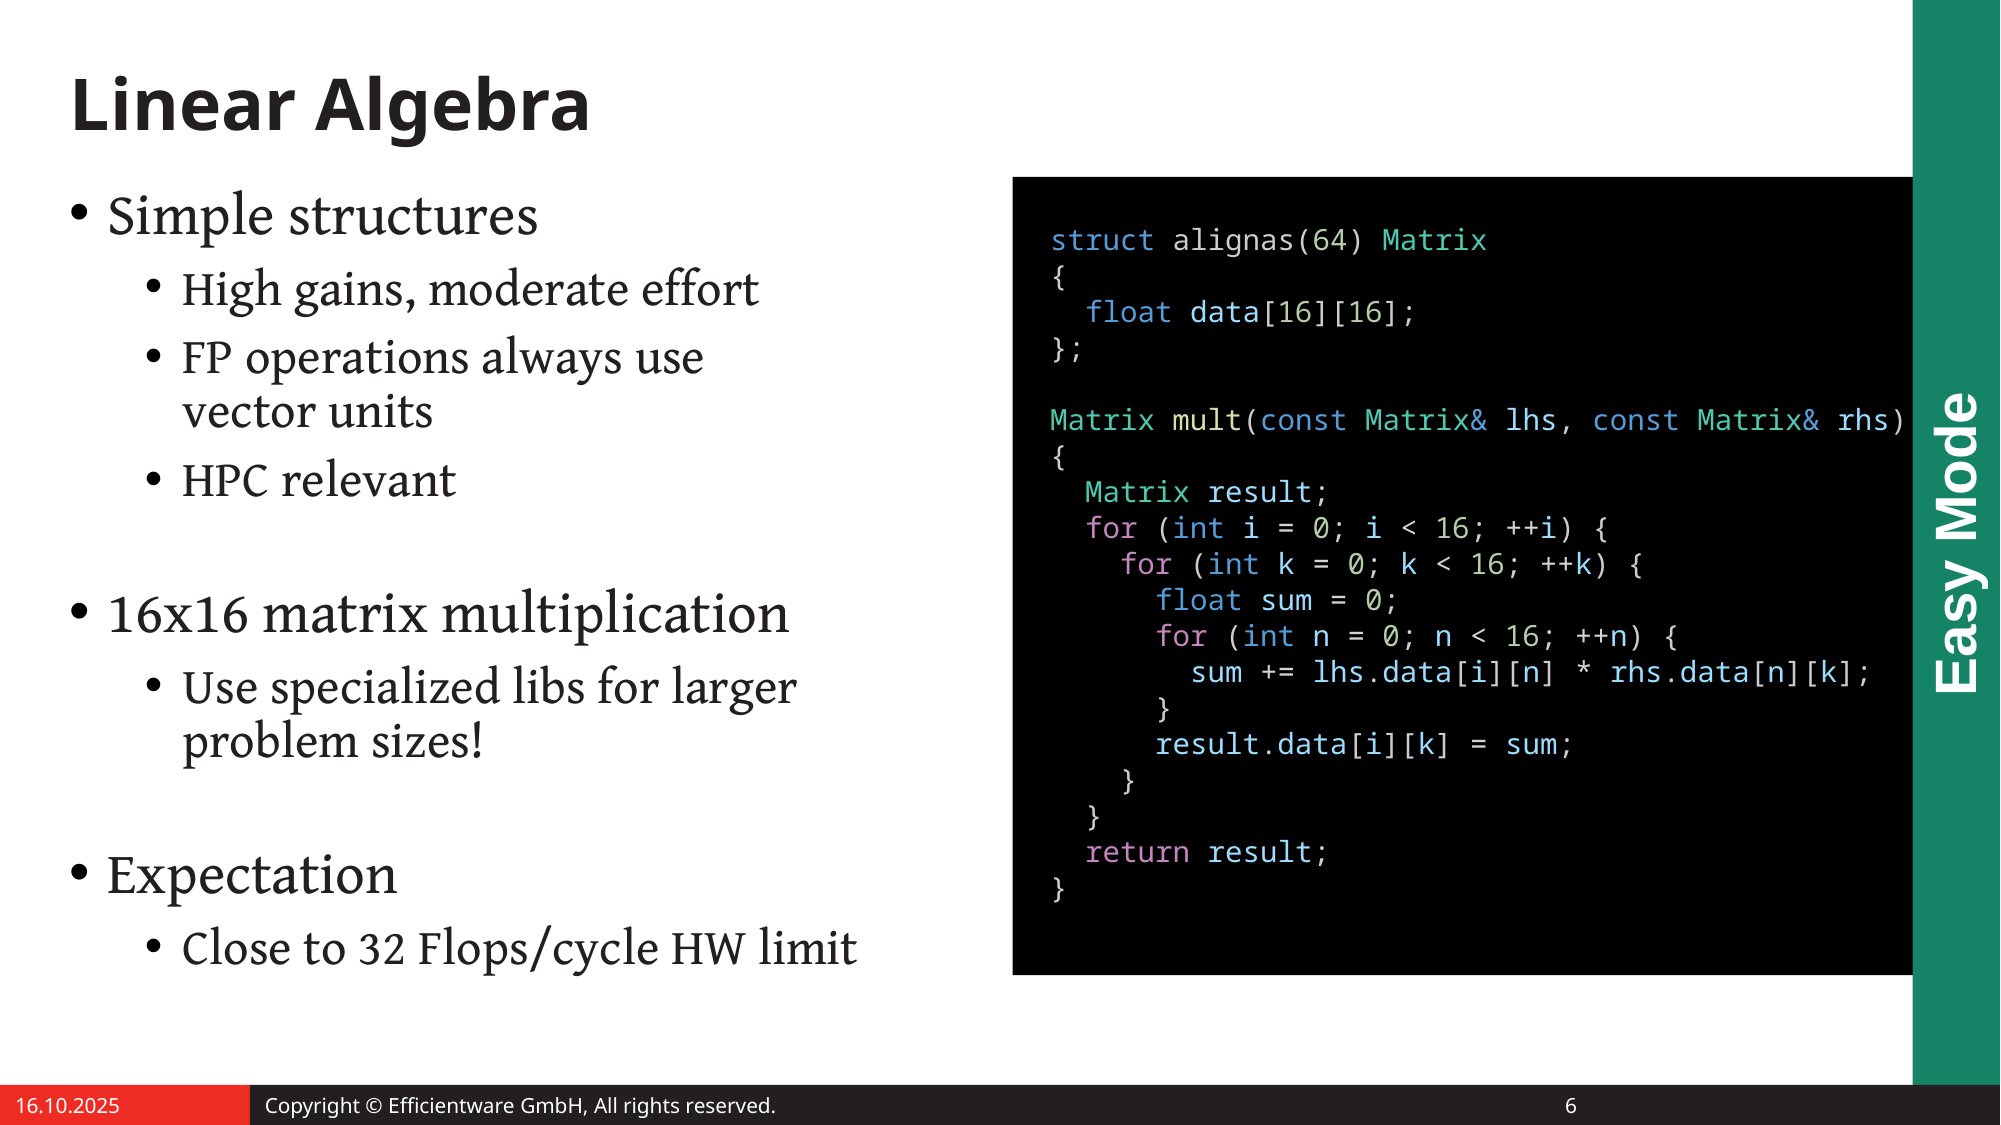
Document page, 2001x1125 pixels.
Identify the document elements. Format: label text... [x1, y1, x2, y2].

text_box Easy Mode [1912, 0, 2000, 1084]
slide_number [1550, 1084, 2000, 1125]
list struct alignas(64) Matrix { float data[16][16]; }; Matrix mult(const Matrix& lhs, const Matrix& rhs) { Matrix result; for (int i = 0; i < 16; ++i) { for (int k = 0; k < 16; ++k) { float sum = 0; for (int n = 0; n < 16; ++n) { sum += lhs.data[i][n] * rhs.data[n][k]; } result.data[i][k] = sum; } } return result; } [1012, 176, 1912, 976]
list Simple structures High gains, moderate effort FP operations always use vector units HPC relevant 16x16 matrix multiplication Use specialized libs for larger problem sizes! Expectation Close to 32 Flops/cycle HW limit [55, 176, 983, 1063]
footer Copyright © Efficientware GmbH, All rights reserved. [249, 1084, 1550, 1125]
title Linear Algebra [55, 52, 1945, 156]
slide_number 16.10.2025 [0, 1084, 249, 1125]
